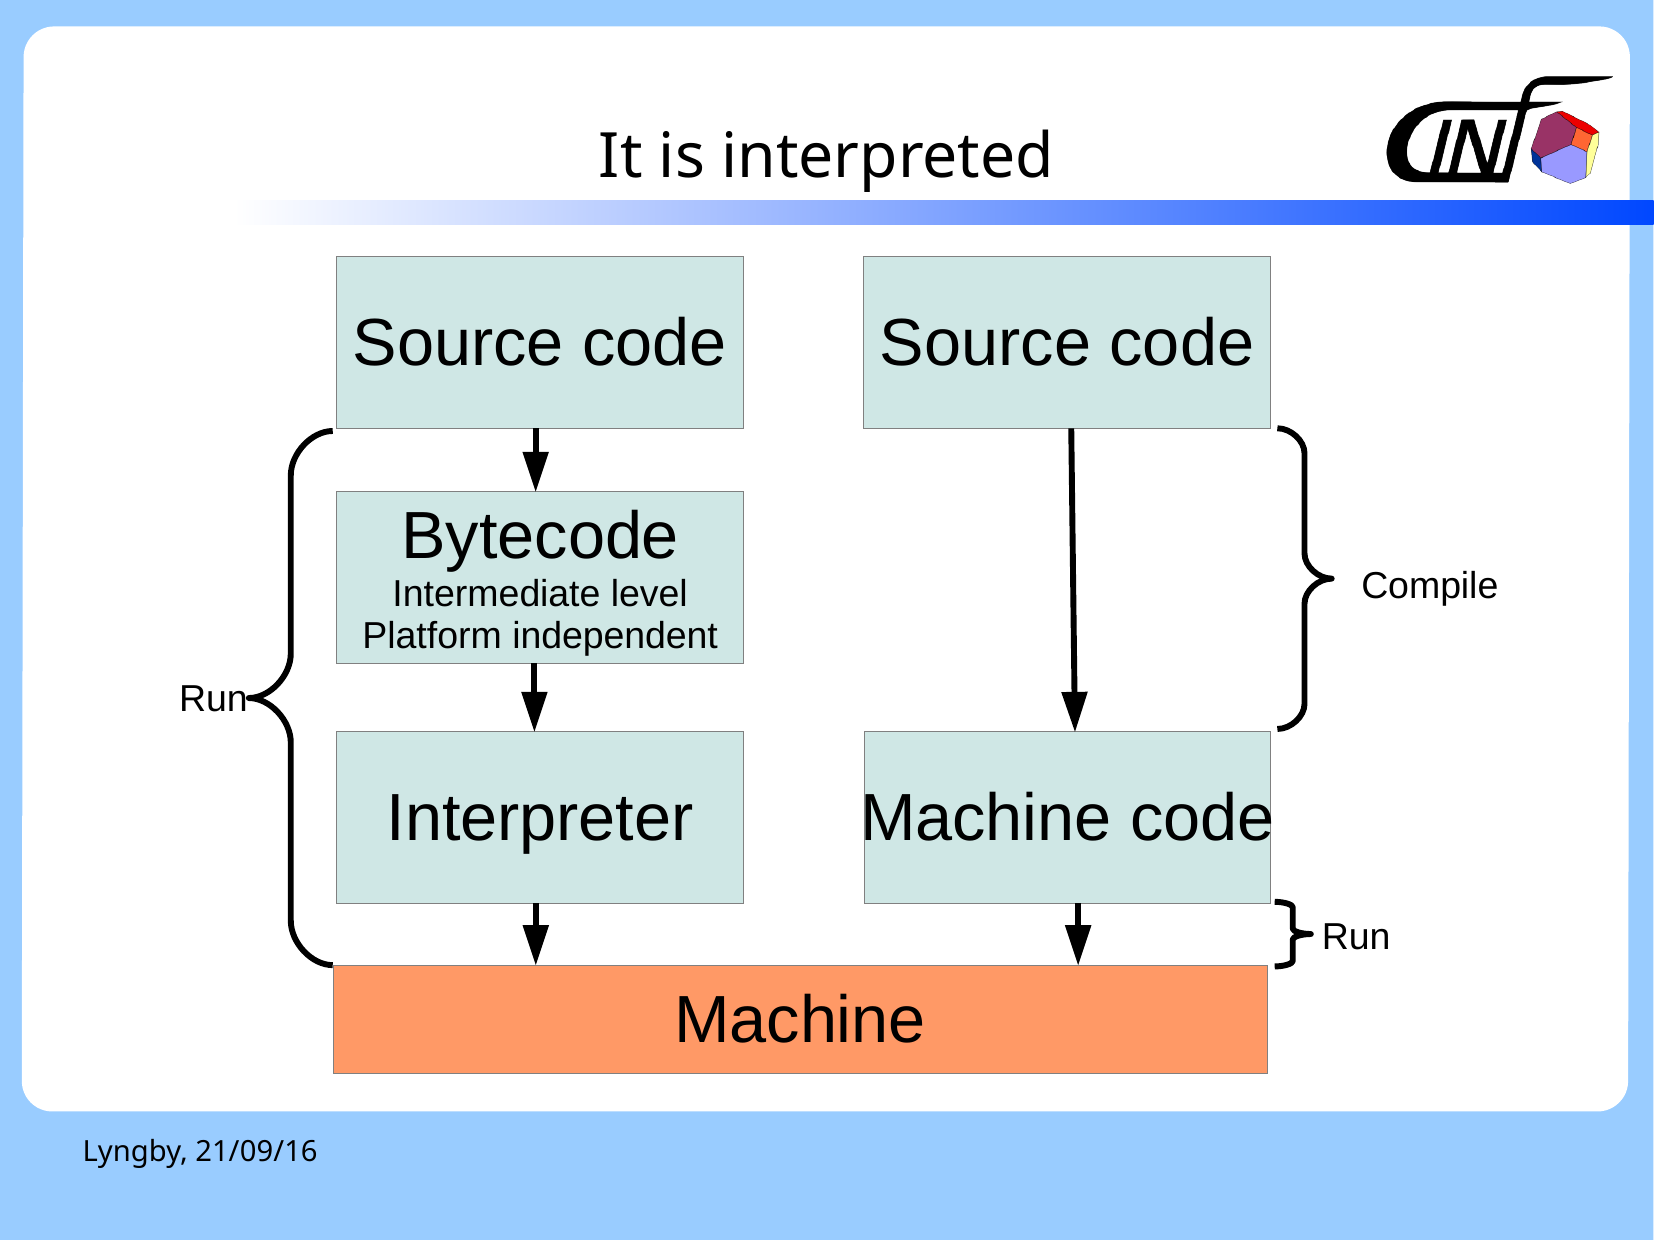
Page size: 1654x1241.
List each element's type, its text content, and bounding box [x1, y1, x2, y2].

text_box Machine code [864, 731, 1271, 904]
text_box Bytecode Intermediate level Platform independent [336, 491, 744, 664]
text_box Interpreter [336, 731, 744, 904]
text_box Run [164, 670, 263, 728]
title It is interpreted [82, 49, 1571, 257]
text_box Machine [333, 965, 1268, 1074]
text_box Compile [1346, 557, 1514, 615]
text_box Source code [336, 256, 744, 429]
picture [1571, 76, 1613, 184]
text_box Run [1307, 907, 1406, 965]
text_box Source code [863, 256, 1271, 429]
